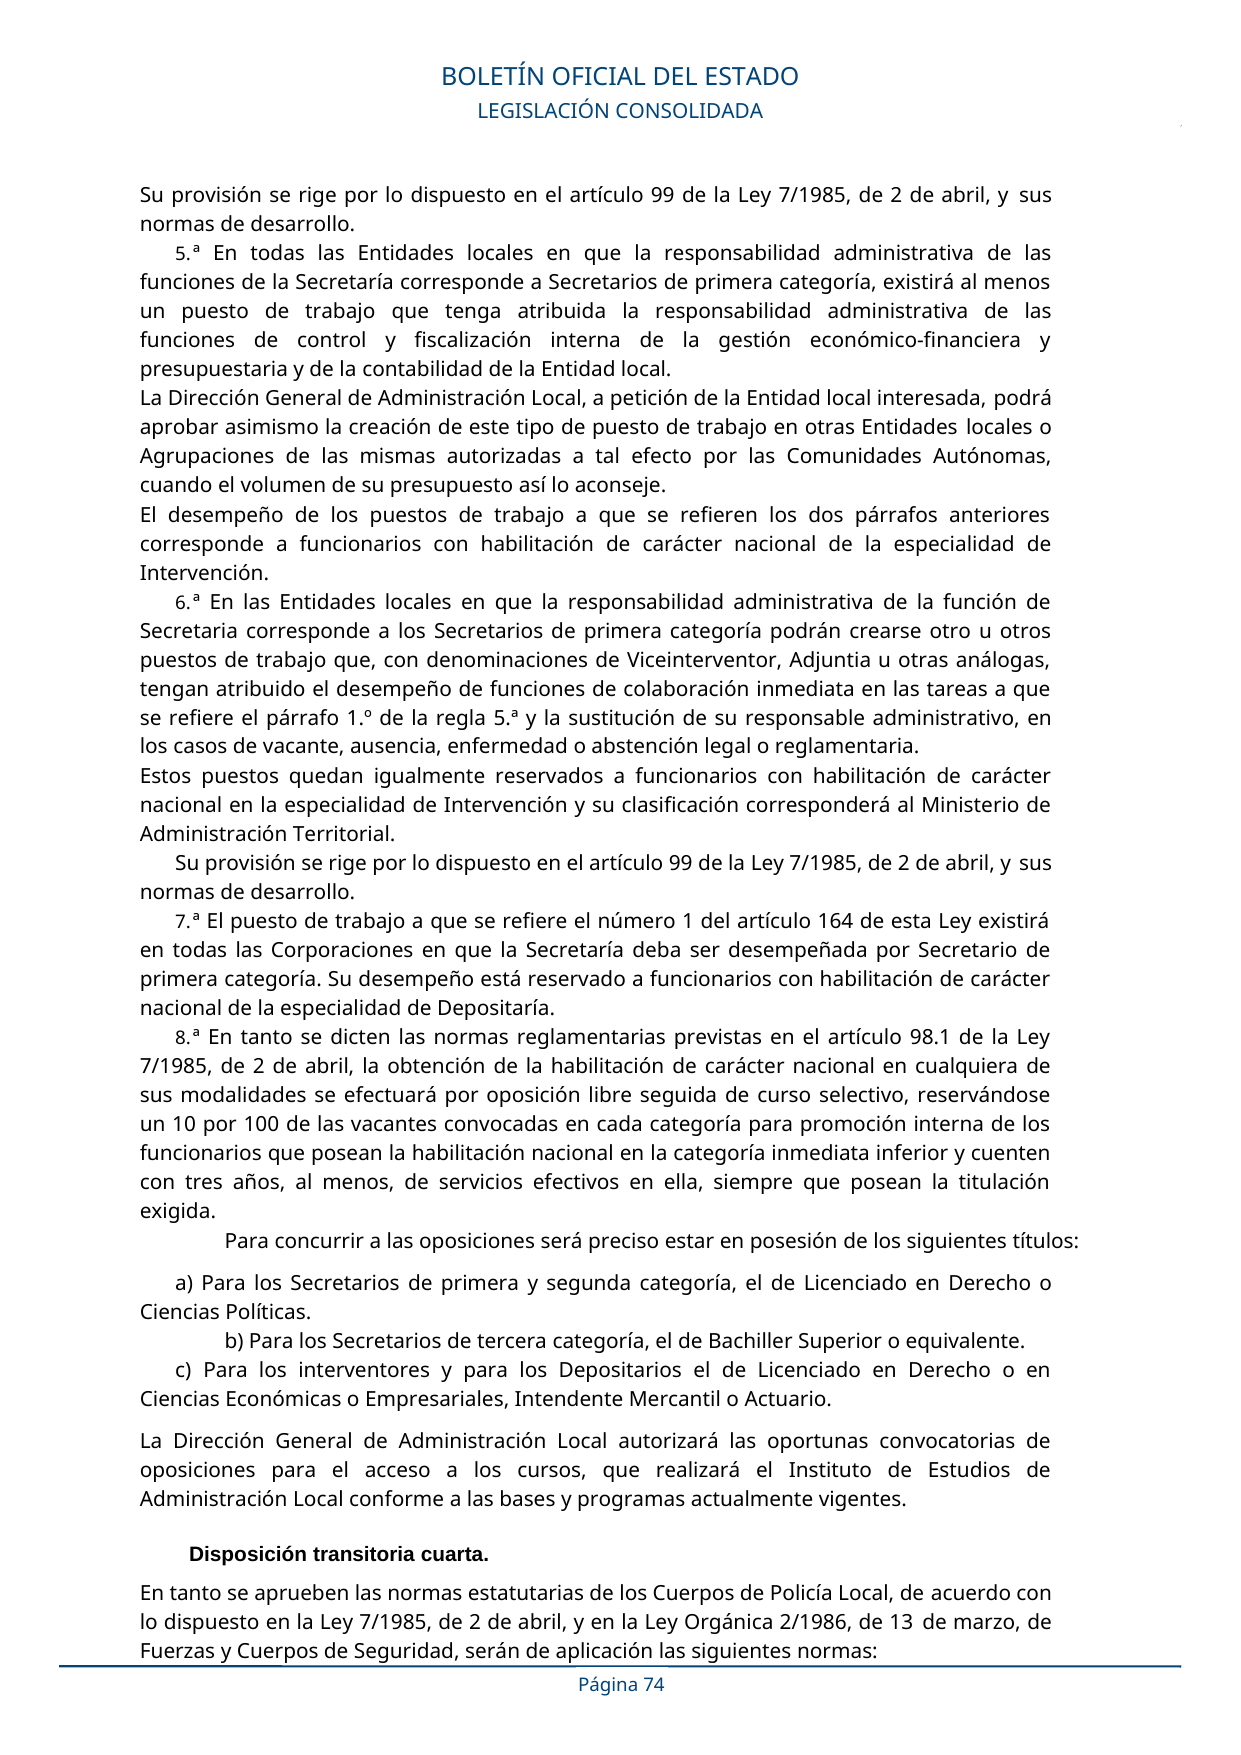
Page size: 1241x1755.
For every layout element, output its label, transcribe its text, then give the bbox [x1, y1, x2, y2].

text La Dirección General de Administración Local autorizará las oportunas convocatorias de oposiciones para el acceso a los cursos, que realizará el Instituto de Estudios de Administración Local conforme a las bases y programas actualmente vigentes. [139, 1426, 1052, 1512]
list Para los interventores y para los Depositarios el de Licenciado en Derecho o en Ciencias Económicas o Empresariales, Intendente Mercantil o Actuario. [139, 1355, 1052, 1413]
text En tanto se aprueben las normas estatutarias de los Cuerpos de Policía Local, de acuerdo con lo dispuesto en la Ley 7/1985, de 2 de abril, y en la Ley Orgánica 2/1986, de 13 de marzo, de Fuerzas y Cuerpos de Seguridad, serán de aplicación las siguientes normas: [139, 1578, 1052, 1664]
text Su provisión se rige por lo dispuesto en el artículo 99 de la Ley 7/1985, de 2 de abril, y sus normas de desarrollo. [139, 180, 1052, 238]
text Estos puestos quedan igualmente reservados a funcionarios con habilitación de carácter nacional en la especialidad de Intervención y su clasificación corresponderá al Ministerio de Administración Territorial. [139, 761, 1052, 847]
list ª En las Entidades locales en que la responsabilidad administrativa de la función de Secretaria corresponde a los Secretarios de primera categoría podrán crearse otro u otros puestos de trabajo que, con denominaciones de Viceinterventor, Adjuntia u otras análogas, tengan atribuido el desempeño de funciones de colaboración inmediata en las tareas a que se refiere el párrafo 1.º de la regla 5.ª y la sustitución de su responsable administrativo, en los casos de vacante, ausencia, enfermedad o abstención legal o reglamentaria. [139, 587, 1052, 760]
text Para concurrir a las oposiciones será preciso estar en posesión de los siguientes títulos: [224, 1226, 1184, 1254]
list ª En todas las Entidades locales en que la responsabilidad administrativa de las funciones de la Secretaría corresponde a Secretarios de primera categoría, existirá al menos un puesto de trabajo que tenga atribuida la responsabilidad administrativa de las funciones de control y fiscalización interna de la gestión económico-financiera y presupuestaria y de la contabilidad de la Entidad local. [139, 238, 1052, 383]
list ª El puesto de trabajo a que se refiere el número 1 del artículo 164 de esta Ley existirá en todas las Corporaciones en que la Secretaría deba ser desempeñada por Secretario de primera categoría. Su desempeño está reservado a funcionarios con habilitación de carácter nacional de la especialidad de Depositaría. [139, 906, 1052, 1022]
subtitle Disposición transitoria cuarta. [189, 1542, 1184, 1566]
text La Dirección General de Administración Local, a petición de la Entidad local interesada, podrá aprobar asimismo la creación de este tipo de puesto de trabajo en otras Entidades locales o Agrupaciones de las mismas autorizadas a tal efecto por las Comunidades Autónomas, cuando el volumen de su presupuesto así lo aconseje. [139, 383, 1052, 499]
text El desempeño de los puestos de trabajo a que se refieren los dos párrafos anteriores corresponde a funcionarios con habilitación de carácter nacional de la especialidad de Intervención. [139, 500, 1052, 586]
list Para los Secretarios de tercera categoría, el de Bachiller Superior o equivalente. [224, 1326, 1184, 1354]
list Para los Secretarios de primera y segunda categoría, el de Licenciado en Derecho o Ciencias Políticas. [139, 1268, 1052, 1325]
list ª En tanto se dicten las normas reglamentarias previstas en el artículo 98.1 de la Ley 7/1985, de 2 de abril, la obtención de la habilitación de carácter nacional en cualquiera de sus modalidades se efectuará por oposición libre seguida de curso selectivo, reservándose un 10 por 100 de las vacantes convocadas en cada categoría para promoción interna de los funcionarios que posean la habilitación nacional en la categoría inmediata inferior y cuenten con tres años, al menos, de servicios efectivos en ella, siempre que posean la titulación exigida. [139, 1022, 1052, 1225]
text Su provisión se rige por lo dispuesto en el artículo 99 de la Ley 7/1985, de 2 de abril, y sus normas de desarrollo. [139, 848, 1052, 906]
